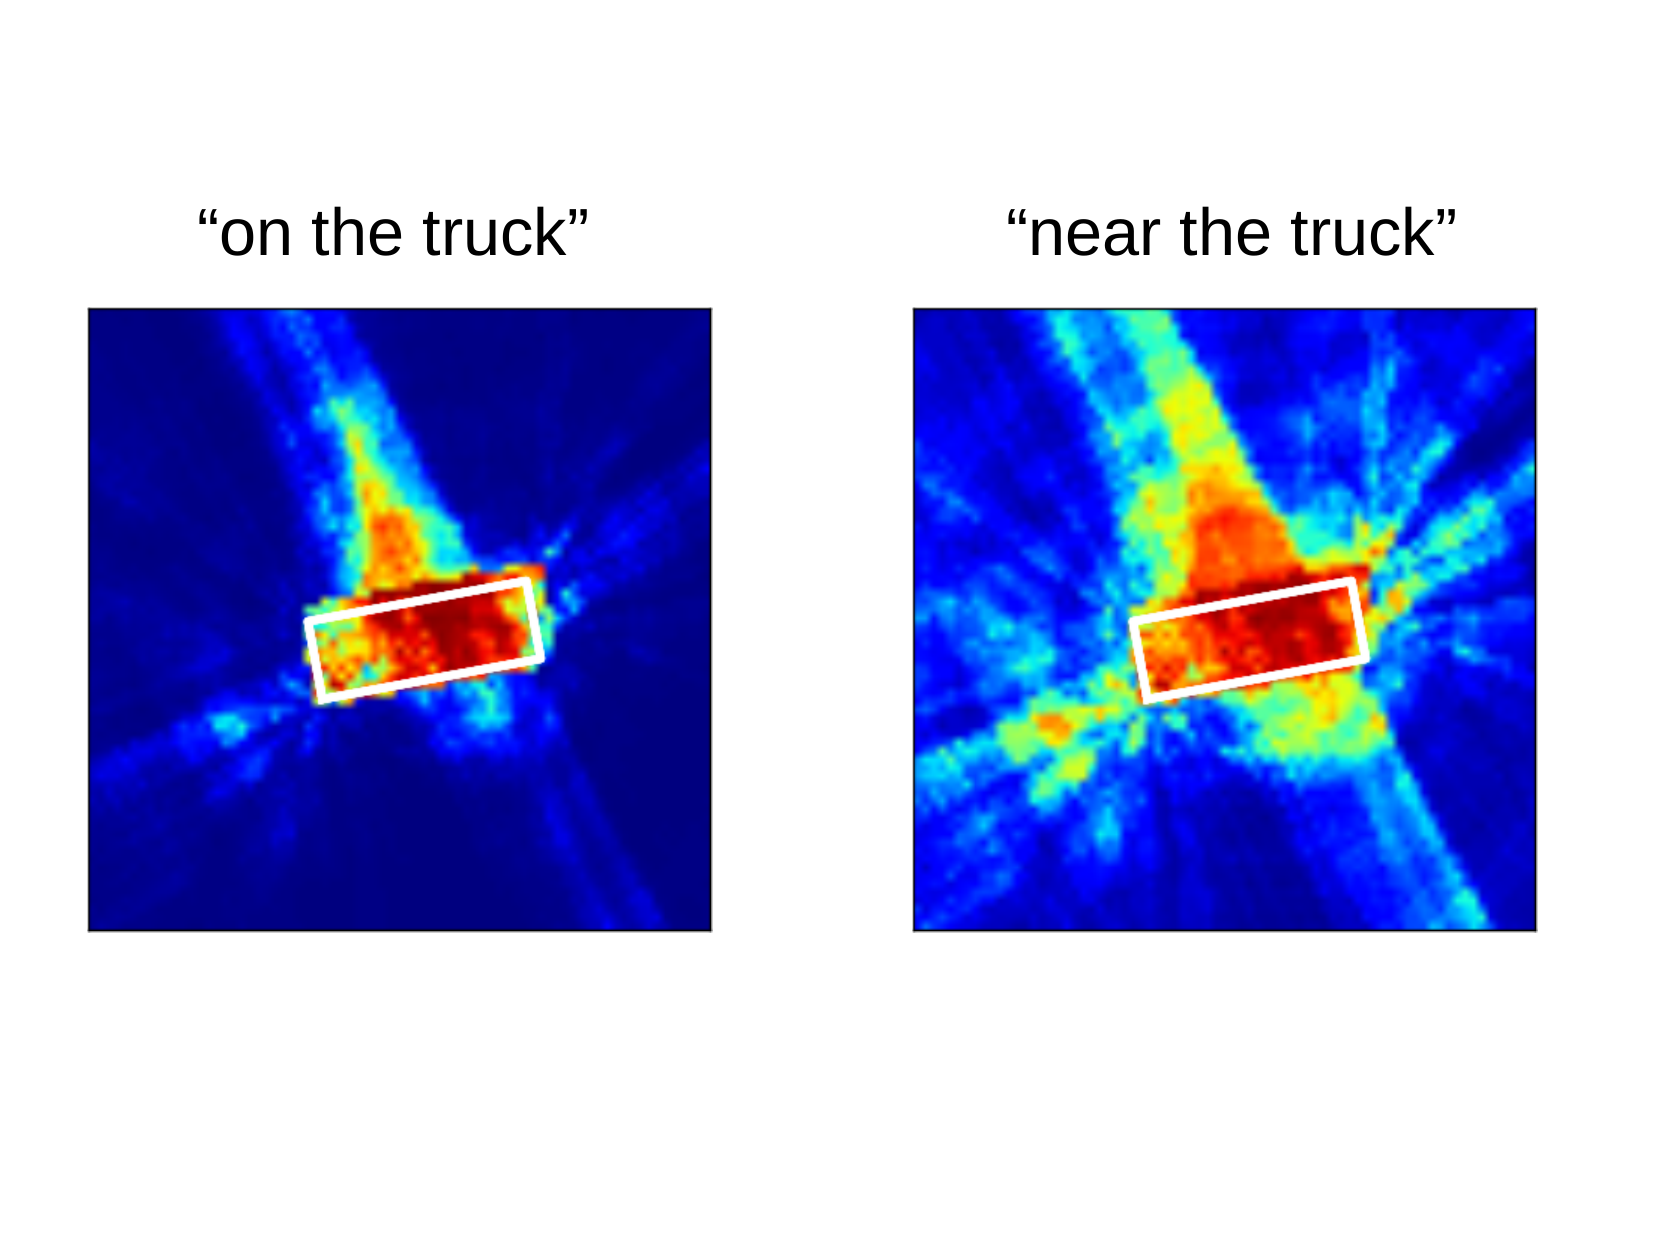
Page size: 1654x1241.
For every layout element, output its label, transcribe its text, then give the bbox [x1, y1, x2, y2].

text_box “near the truck” [991, 187, 1475, 278]
picture [87, 307, 713, 933]
text_box “on the truck” [182, 187, 606, 278]
picture [912, 307, 1538, 933]
